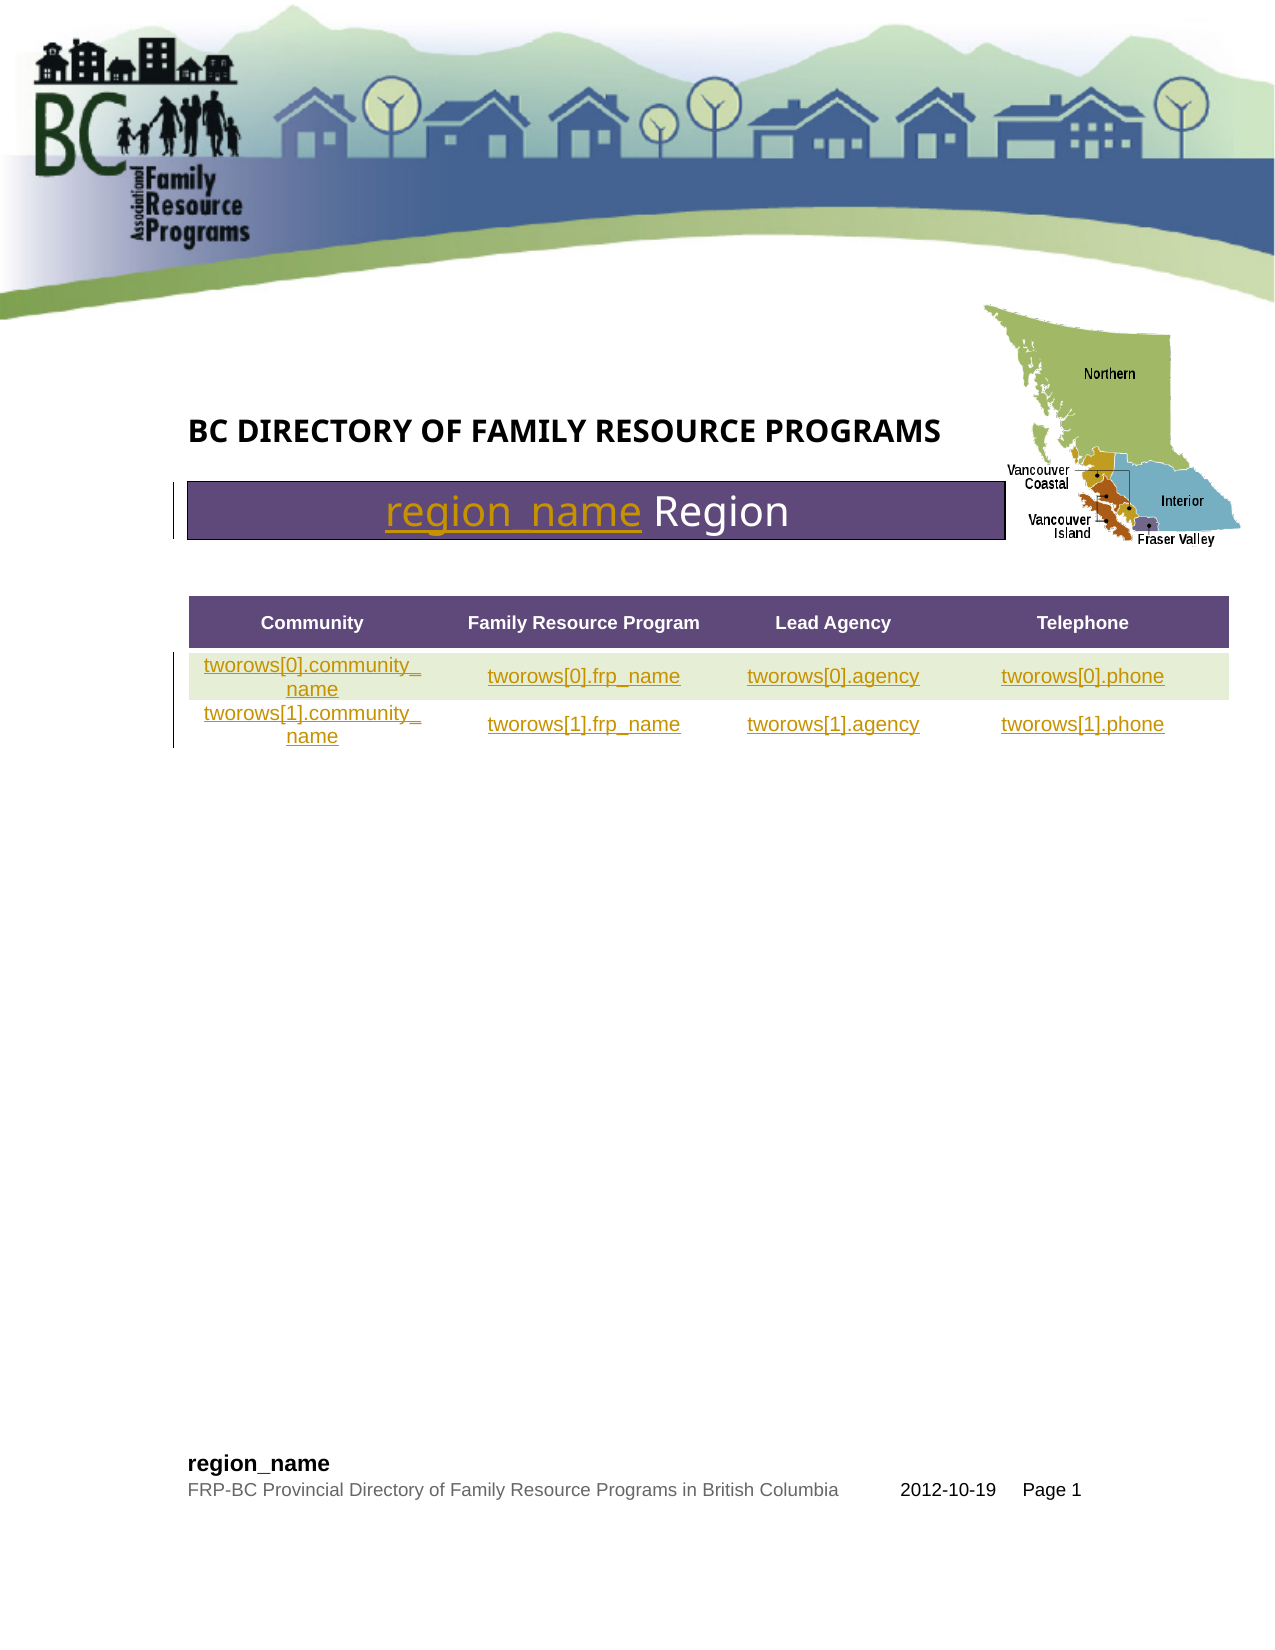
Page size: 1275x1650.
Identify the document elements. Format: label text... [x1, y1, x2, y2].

table_header tworows[0].phone [936, 653, 1229, 700]
table_header tworows[0].community_name [189, 653, 437, 700]
table_header tworows[0].frp_name [437, 653, 731, 700]
table_header Lead Agency [731, 596, 936, 648]
table_cell tworows[1].frp_name [437, 700, 731, 748]
table_header region_name Region [188, 482, 975, 539]
table_header Telephone [936, 596, 1229, 648]
table_cell tworows[1].community_name [189, 700, 437, 748]
table_cell tworows[1].phone [936, 700, 1229, 748]
table_header Community [189, 596, 437, 648]
table_header Family Resource Program [437, 596, 731, 648]
table_header tworows[0].agency [731, 653, 936, 700]
table_cell tworows[1].agency [731, 700, 936, 748]
text BC DIRECTORY OF FAMILY RESOURCE PROGRAMS [187, 409, 975, 452]
picture [0, 0, 1275, 547]
